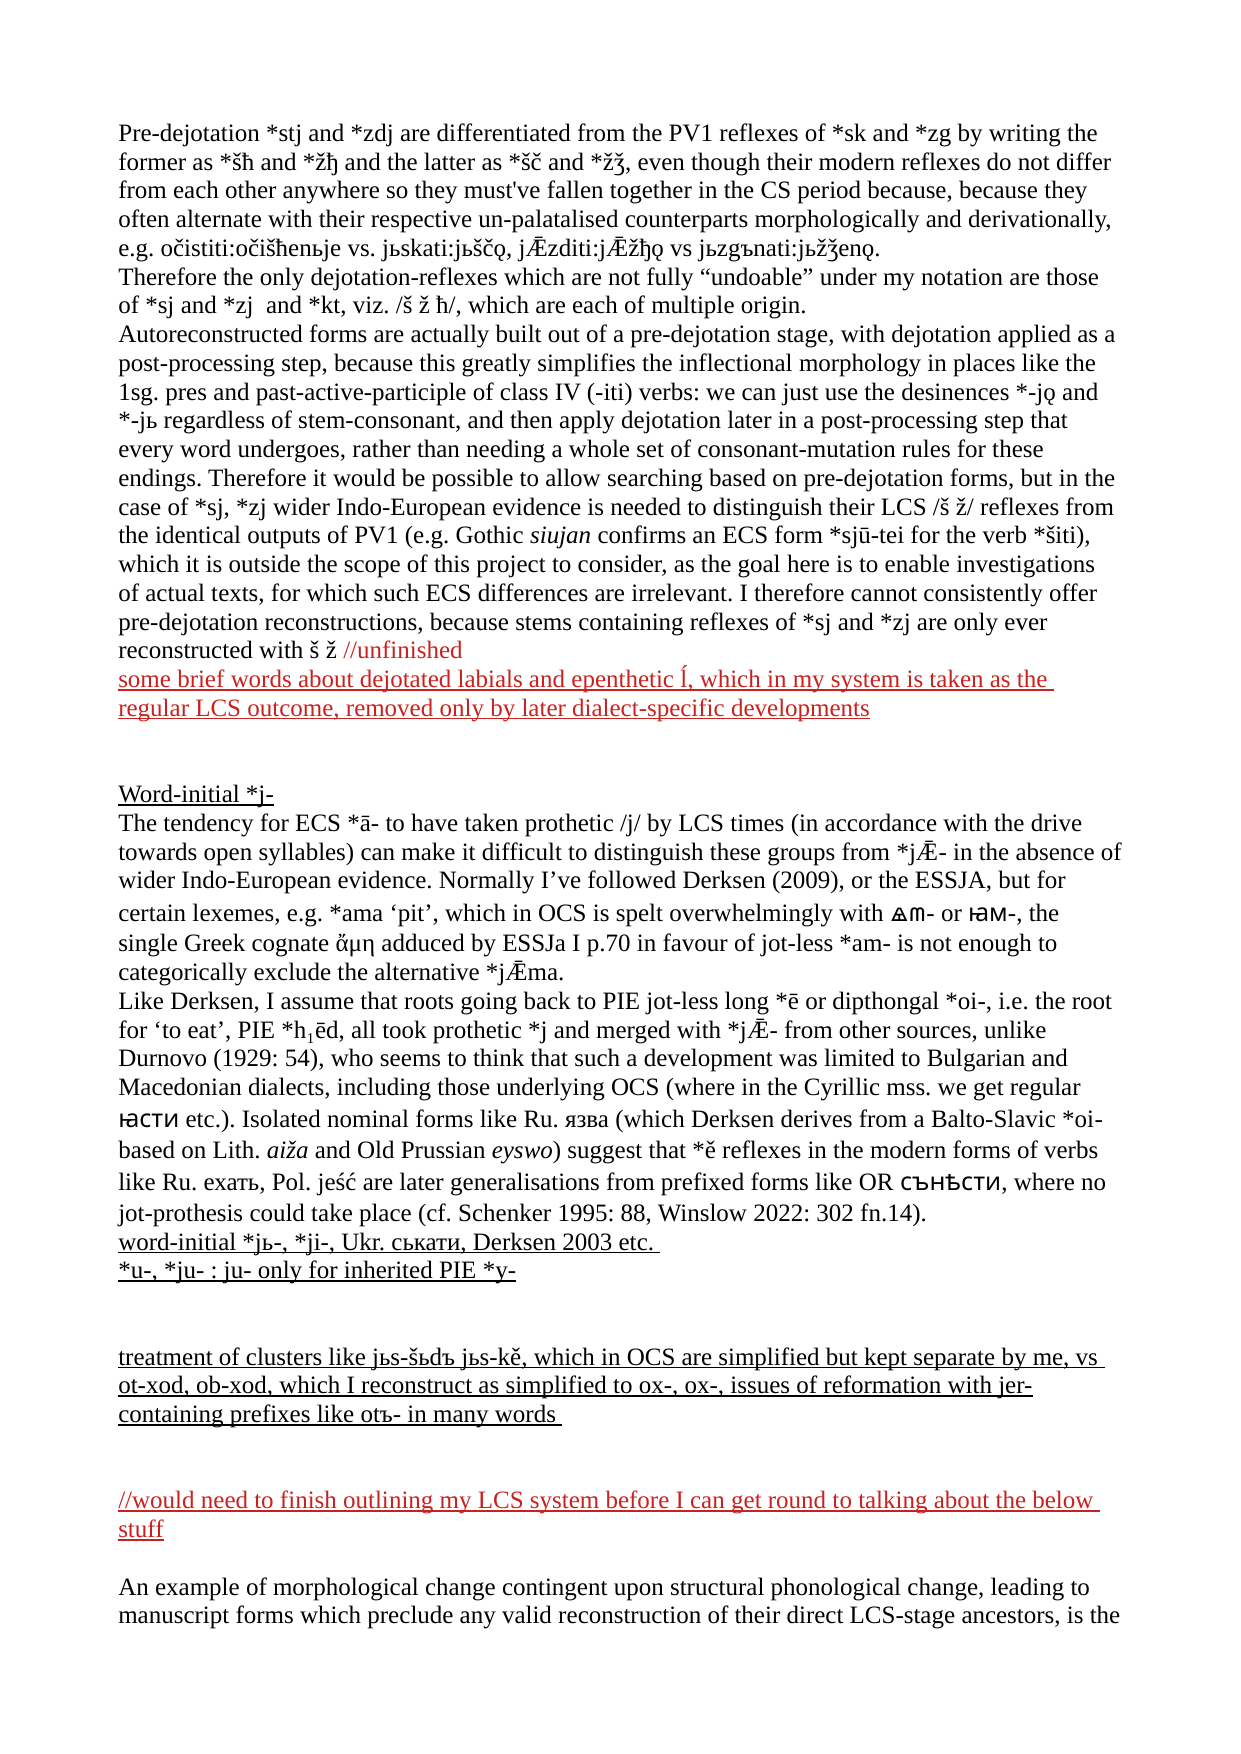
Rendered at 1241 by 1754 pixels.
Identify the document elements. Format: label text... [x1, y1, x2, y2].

text *u-, *ju- : ju- only for inherited PIE *y- [118, 1255, 1122, 1284]
text The tendency for ECS *ā- to have taken prothetic /j/ by LCS times (in accordance with the drive towards open syllables) can make it difficult to distinguish these groups from *jǢ‑ in the absence of wider Indo-European evidence. Normally I’ve followed Derksen (2009), or the ESSJA, but for certain lexemes, e.g. *ama ‘pit’, which in OCS is spelt overwhelmingly with ⱑⰿ‑ or ꙗм‑, the single Greek cognate ἄμη adduced by ESSJa I p.70 in favour of jot-less *am- is not enough to categorically exclude the alternative *jǢma. [118, 808, 1122, 986]
text Autoreconstructed forms are actually built out of a pre-dejotation stage, with dejotation applied as a post-processing step, because this greatly simplifies the inflectional morphology in places like the 1sg. pres and past-active-participle of class IV (-iti) verbs: we can just use the desinences *-jǫ and *-jь regardless of stem-consonant, and then apply dejotation later in a post-processing step that every word undergoes, rather than needing a whole set of consonant-mutation rules for these endings. Therefore it would be possible to allow searching based on pre-dejotation forms, but in the case of *sj, *zj wider Indo-European evidence is needed to distinguish their LCS /š ž/ reflexes from the identical outputs of PV1 (e.g. Gothic siujan confirms an ECS form *sjū-tei for the verb *šiti), which it is outside the scope of this project to consider, as the goal here is to enable investigations of actual texts, for which such ECS differences are irrelevant. I therefore cannot consistently offer pre-dejotation reconstructions, because stems containing reflexes of *sj and *zj are only ever reconstructed with š ž //unfinished [118, 319, 1122, 664]
text Therefore the only dejotation-reflexes which are not fully “undoable” under my notation are those of *sj and *zj and *kt, viz. /š ž ћ/, which are each of multiple origin. [118, 262, 1122, 319]
text //would need to finish outlining my LCS system before I can get round to talking about the below stuff [118, 1485, 1122, 1543]
text some brief words about dejotated labials and epenthetic ĺ, which in my system is taken as the regular LCS outcome, removed only by later dialect-specific developments [118, 664, 1122, 722]
text Pre-dejotation *stj and *zdj are differentiated from the PV1 reflexes of *sk and *zg by writing the former as *šћ and *žђ and the latter as *šč and *žǯ, even though their modern reflexes do not differ from each other anywhere so they must've fallen together in the CS period because, because they often alternate with their respective un-palatalised counterparts morphologically and derivationally, e.g. očistiti:očišћenьje vs. jьskati:jьščǫ, jǢzditi:jǢžђǫ vs jьzgъnati:jьžǯenǫ. [118, 118, 1122, 262]
text treatment of clusters like jьs-šьdъ jьs-kě, which in OCS are simplified but kept separate by me, vs ot-xod, ob-xod, which I reconstruct as simplified to ox-, ox-, issues of reformation with jer-containing prefixes like otъ- in many words [118, 1342, 1122, 1428]
text An example of morphological change contingent upon structural phonological change, leading to manuscript forms which preclude any valid reconstruction of their direct LCS-stage ancestors, is the [118, 1572, 1122, 1629]
text word-initial *jь‑, *ji‑, Ukr. ськати, Derksen 2003 etc. [118, 1227, 1122, 1255]
text Like Derksen, I assume that roots going back to PIE jot-less long *ē or dipthongal *oi-, i.e. the root for ‘to eat’, PIE *h₁ēd, all took prothetic *j and merged with *jǢ‑ from other sources, unlike Durnovo (1929: 54), who seems to think that such a development was limited to Bulgarian and Macedonian dialects, including those underlying OCS (where in the Cyrillic mss. we get regular ꙗсти etc.). Isolated nominal forms like Ru. язва (which Derksen derives from a Balto-Slavic *oi‑ based on Lith. aiža and Old Prussian eyswo) suggest that *ě reflexes in the modern forms of verbs like Ru. ехать, Pol. jeść are later generalisations from prefixed forms like OR сънѣсти, where no jot-prothesis could take place (cf. Schenker 1995: 88, Winslow 2022: 302 fn.14). [118, 986, 1122, 1227]
text Word-initial *j- [118, 779, 1122, 808]
